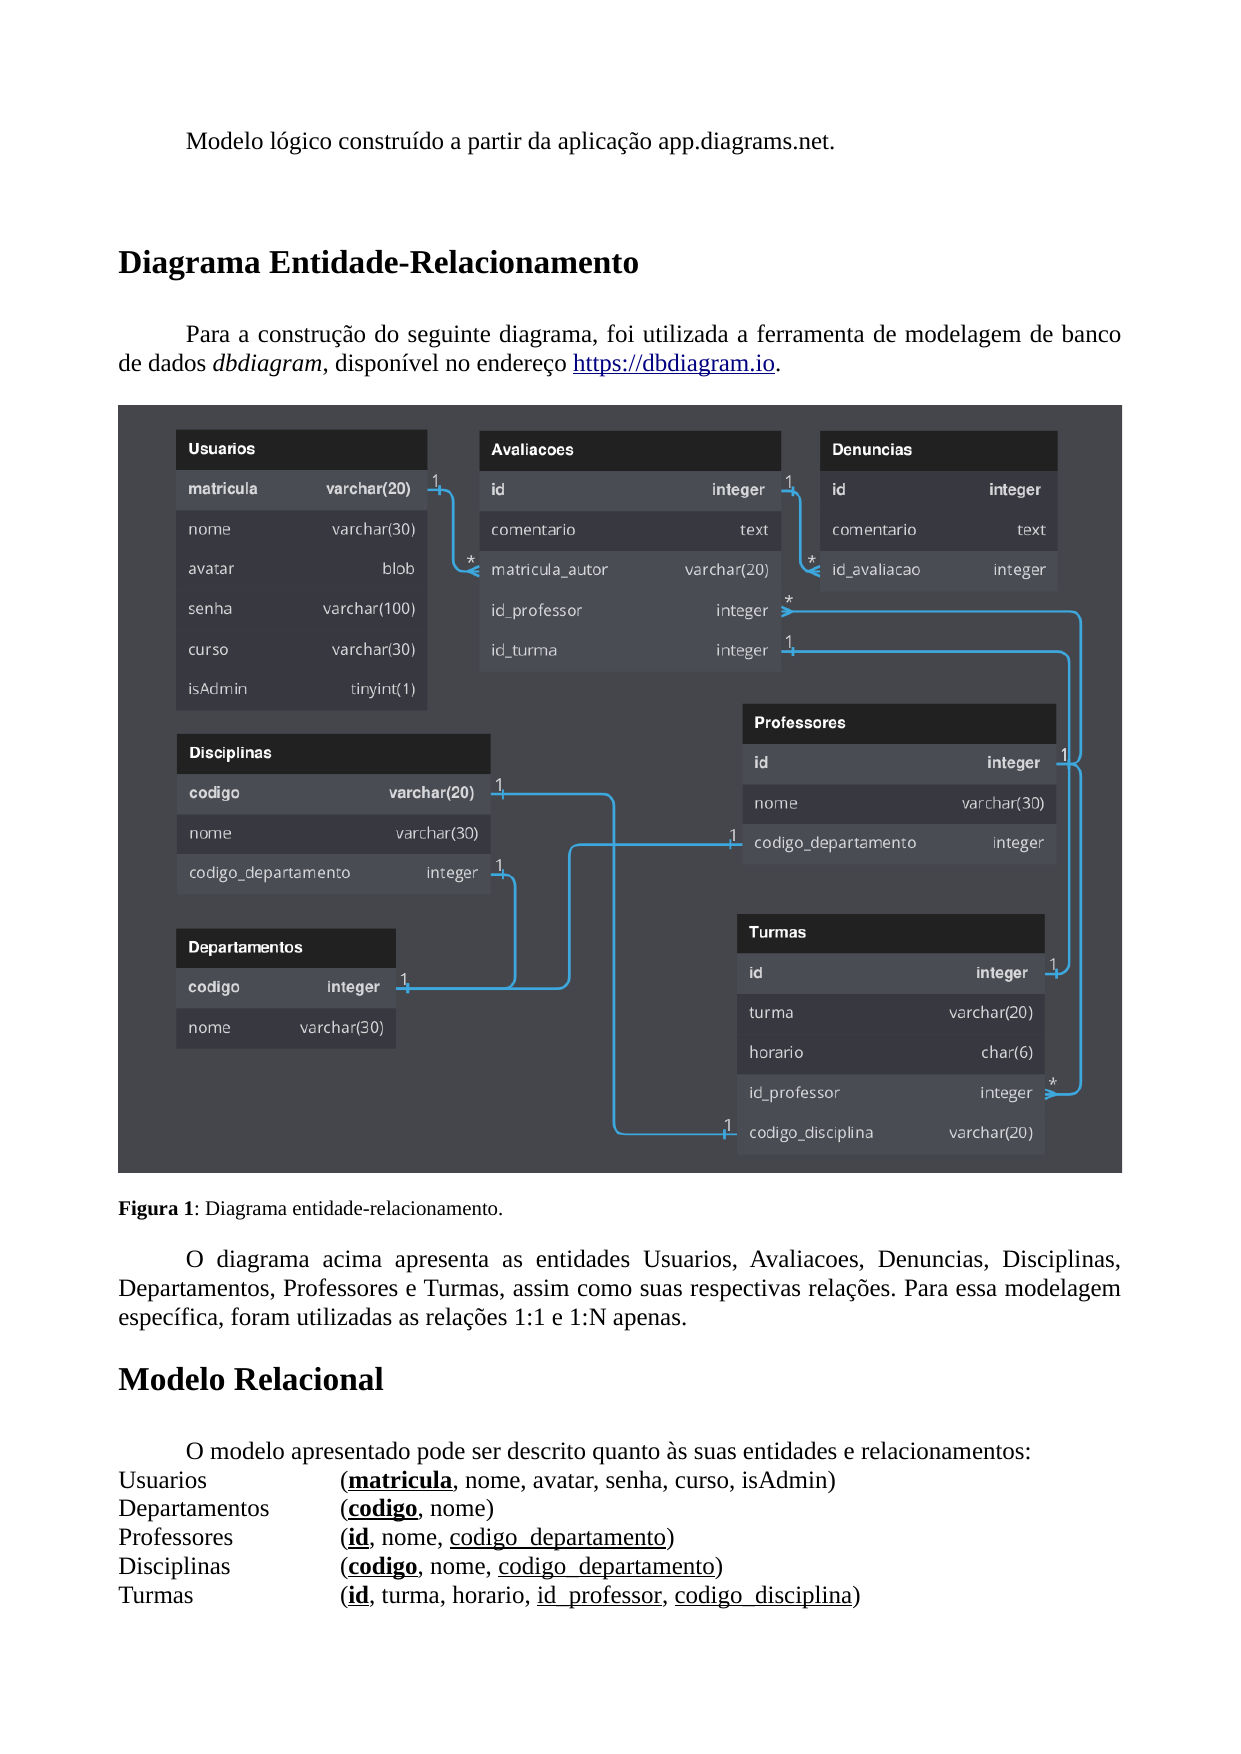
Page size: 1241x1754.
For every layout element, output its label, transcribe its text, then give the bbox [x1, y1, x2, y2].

picture [118, 405, 1123, 1173]
text Modelo Relacional [118, 1359, 1122, 1398]
text Professores (id, nome, codigo_departamento) [118, 1522, 1122, 1551]
text Disciplinas (codigo, nome, codigo_departamento) [118, 1551, 1122, 1580]
text O modelo apresentado pode ser descrito quanto às suas entidades e relacionamentos: [118, 1436, 1122, 1465]
text Usuarios (matricula, nome, avatar, senha, curso, isAdmin) [118, 1465, 1122, 1493]
text O diagrama acima apresenta as entidades Usuarios, Avaliacoes, Denuncias, Disciplinas, Departamentos, Professores e Turmas, assim como suas respectivas relações. Para essa modelagem específica, foram utilizadas as relações 1:1 e 1:N apenas. [118, 1244, 1122, 1331]
text Para a construção do seguinte diagrama, foi utilizada a ferramenta de modelagem de banco de dados dbdiagram, disponível no endereço https://dbdiagram.io. [118, 319, 1122, 377]
text Diagrama Entidade-Relacionamento [118, 243, 1122, 281]
text Turmas (id, turma, horario, id_professor, codigo_disciplina) [118, 1580, 1122, 1608]
text Departamentos (codigo, nome) [118, 1493, 1122, 1522]
text Figura 1: Diagrama entidade-relacionamento. [118, 1196, 1122, 1220]
text Modelo lógico construído a partir da aplicação app.diagrams.net. [118, 118, 1122, 156]
